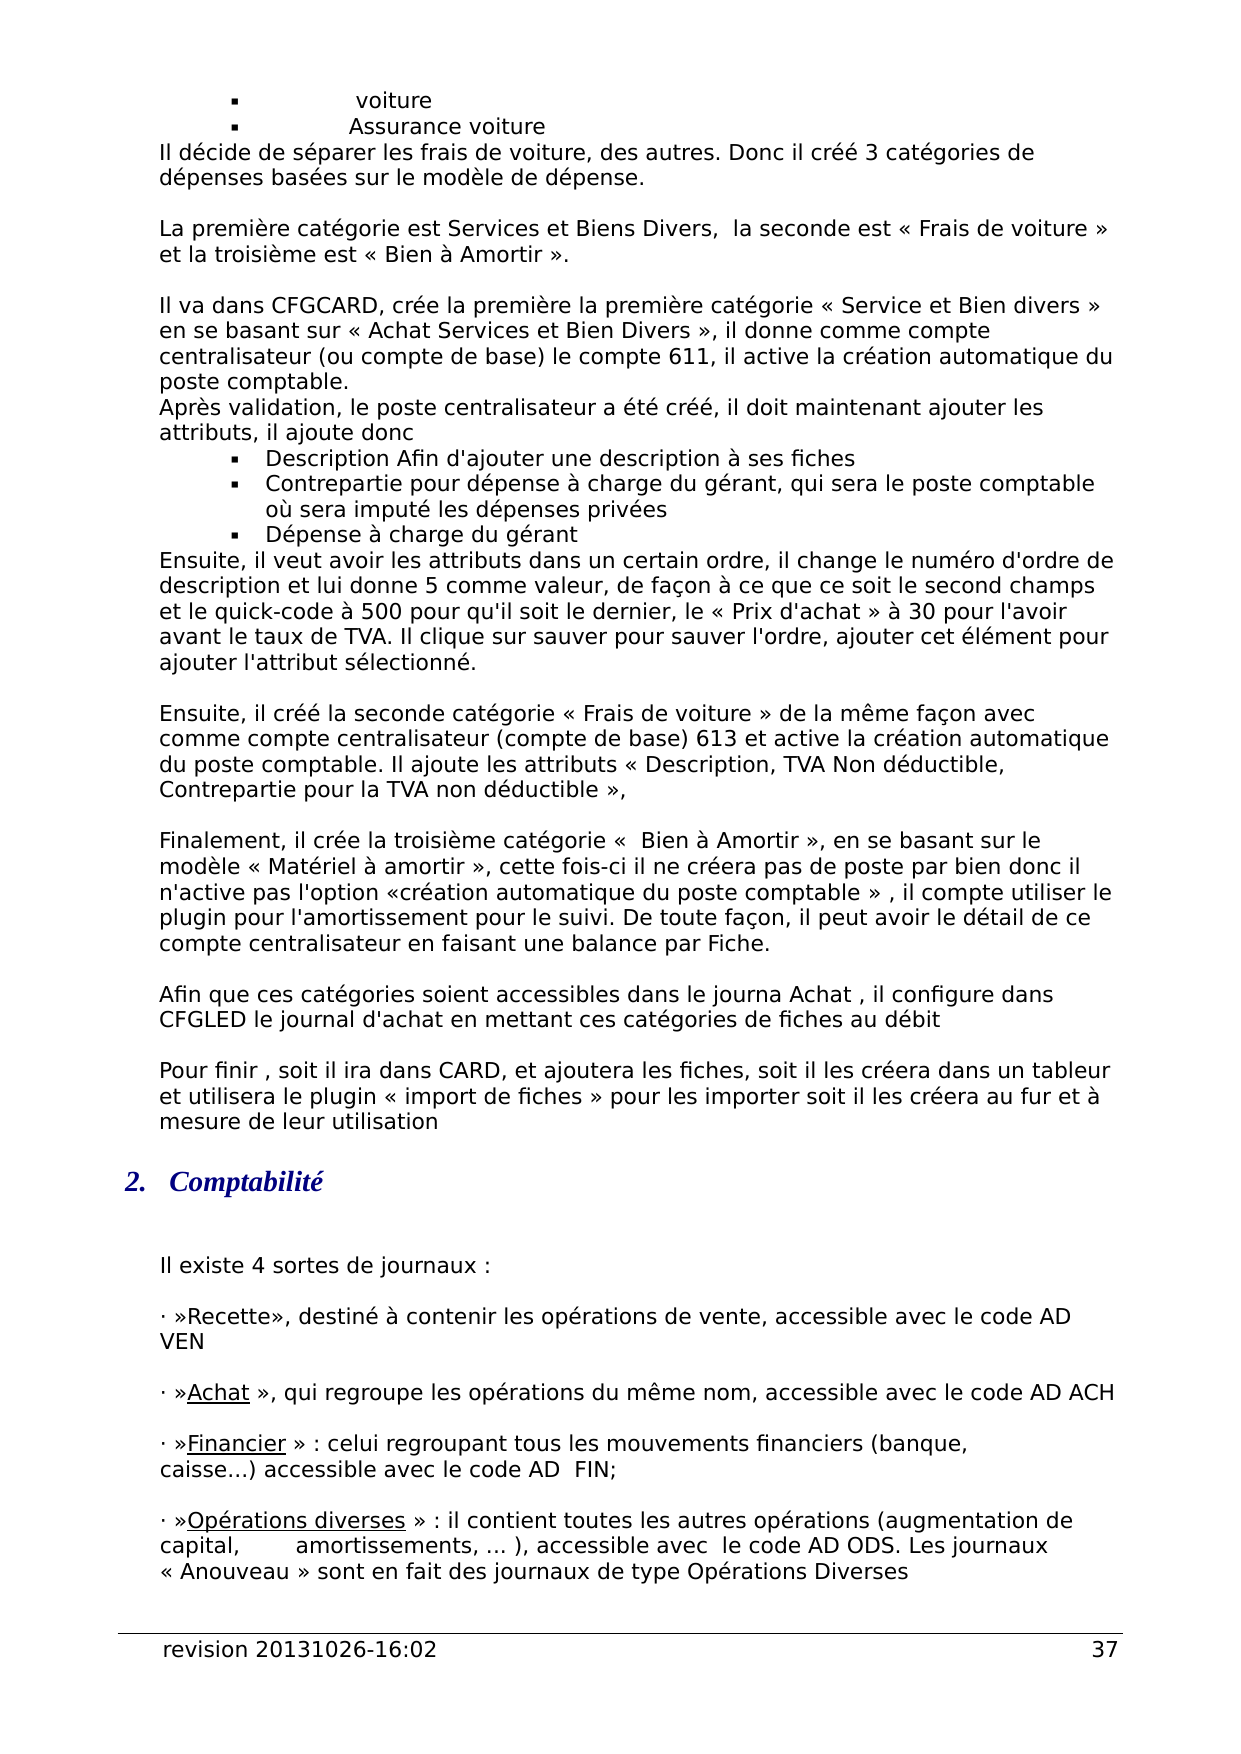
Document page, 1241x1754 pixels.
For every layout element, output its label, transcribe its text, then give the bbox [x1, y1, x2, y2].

text · »Recette», destiné à contenir les opérations de vente, accessible avec le code AD VEN [159, 1304, 1123, 1355]
list Dépense à charge du gérant [228, 522, 1123, 548]
text Finalement, il crée la troisième catégorie « Bien à Amortir », en se basant sur le modèle « Matériel à amortir », cette fois-ci il ne créera pas de poste par bien donc il n'active pas l'option «création automatique du poste comptable » , il compte utiliser le plugin pour l'amortissement pour le suivi. De toute façon, il peut avoir le détail de ce compte centralisateur en faisant une balance par Fiche. [159, 829, 1123, 956]
text · »Financier » : celui regroupant tous les mouvements financiers (banque, [159, 1432, 1123, 1457]
text · »Achat », qui regroupe les opérations du même nom, accessible avec le code AD ACH [159, 1381, 1123, 1406]
list Contrepartie pour dépense à charge du gérant, qui sera le poste comptable où sera imputé les dépenses privées [228, 471, 1123, 522]
text caisse...) accessible avec le code AD FIN; [159, 1457, 1123, 1483]
text Il décide de séparer les frais de voiture, des autres. Donc il créé 3 catégories de dépenses basées sur le modèle de dépense. [159, 139, 1123, 191]
list Description Afin d'ajouter une description à ses fiches [228, 446, 1123, 471]
text Afin que ces catégories soient accessibles dans le journa Achat , il configure dans CFGLED le journal d'achat en mettant ces catégories de fiches au débit [159, 982, 1123, 1033]
text Pour finir , soit il ira dans CARD, et ajoutera les fiches, soit il les créera dans un tableur et utilisera le plugin « import de fiches » pour les importer soit il les créera au fur et à mesure de leur utilisation [159, 1058, 1123, 1135]
text Ensuite, il créé la seconde catégorie « Frais de voiture » de la même façon avec comme compte centralisateur (compte de base) 613 et active la création automatique du poste comptable. Il ajoute les attributs « Description, TVA Non déductible, Contrepartie pour la TVA non déductible », [159, 701, 1123, 803]
text Ensuite, il veut avoir les attributs dans un certain ordre, il change le numéro d'ordre de description et lui donne 5 comme valeur, de façon à ce que ce soit le second champs et le quick-code à 500 pour qu'il soit le dernier, le « Prix d'achat » à 30 pour l'avoir avant le taux de TVA. Il clique sur sauver pour sauver l'ordre, ajouter cet élément pour ajouter l'attribut sélectionné. [159, 548, 1123, 676]
subtitle Comptabilité [117, 1164, 1123, 1198]
text Il va dans CFGCARD, crée la première la première catégorie « Service et Bien divers » en se basant sur « Achat Services et Bien Divers », il donne comme compte centralisateur (ou compte de base) le compte 611, il active la création automatique du poste comptable. [159, 293, 1123, 395]
list Assurance voiture [228, 114, 1123, 139]
text La première catégorie est Services et Biens Divers, la seconde est « Frais de voiture » et la troisième est « Bien à Amortir ». [159, 216, 1123, 267]
text · »Opérations diverses » : il contient toutes les autres opérations (augmentation de capital, amortissements, ... ), accessible avec le code AD ODS. Les journaux « Anouveau » sont en fait des journaux de type Opérations Diverses [159, 1508, 1123, 1585]
list voiture [228, 88, 1123, 114]
text Il existe 4 sortes de journaux : [159, 1253, 1123, 1278]
text Après validation, le poste centralisateur a été créé, il doit maintenant ajouter les attributs, il ajoute donc [159, 395, 1123, 446]
